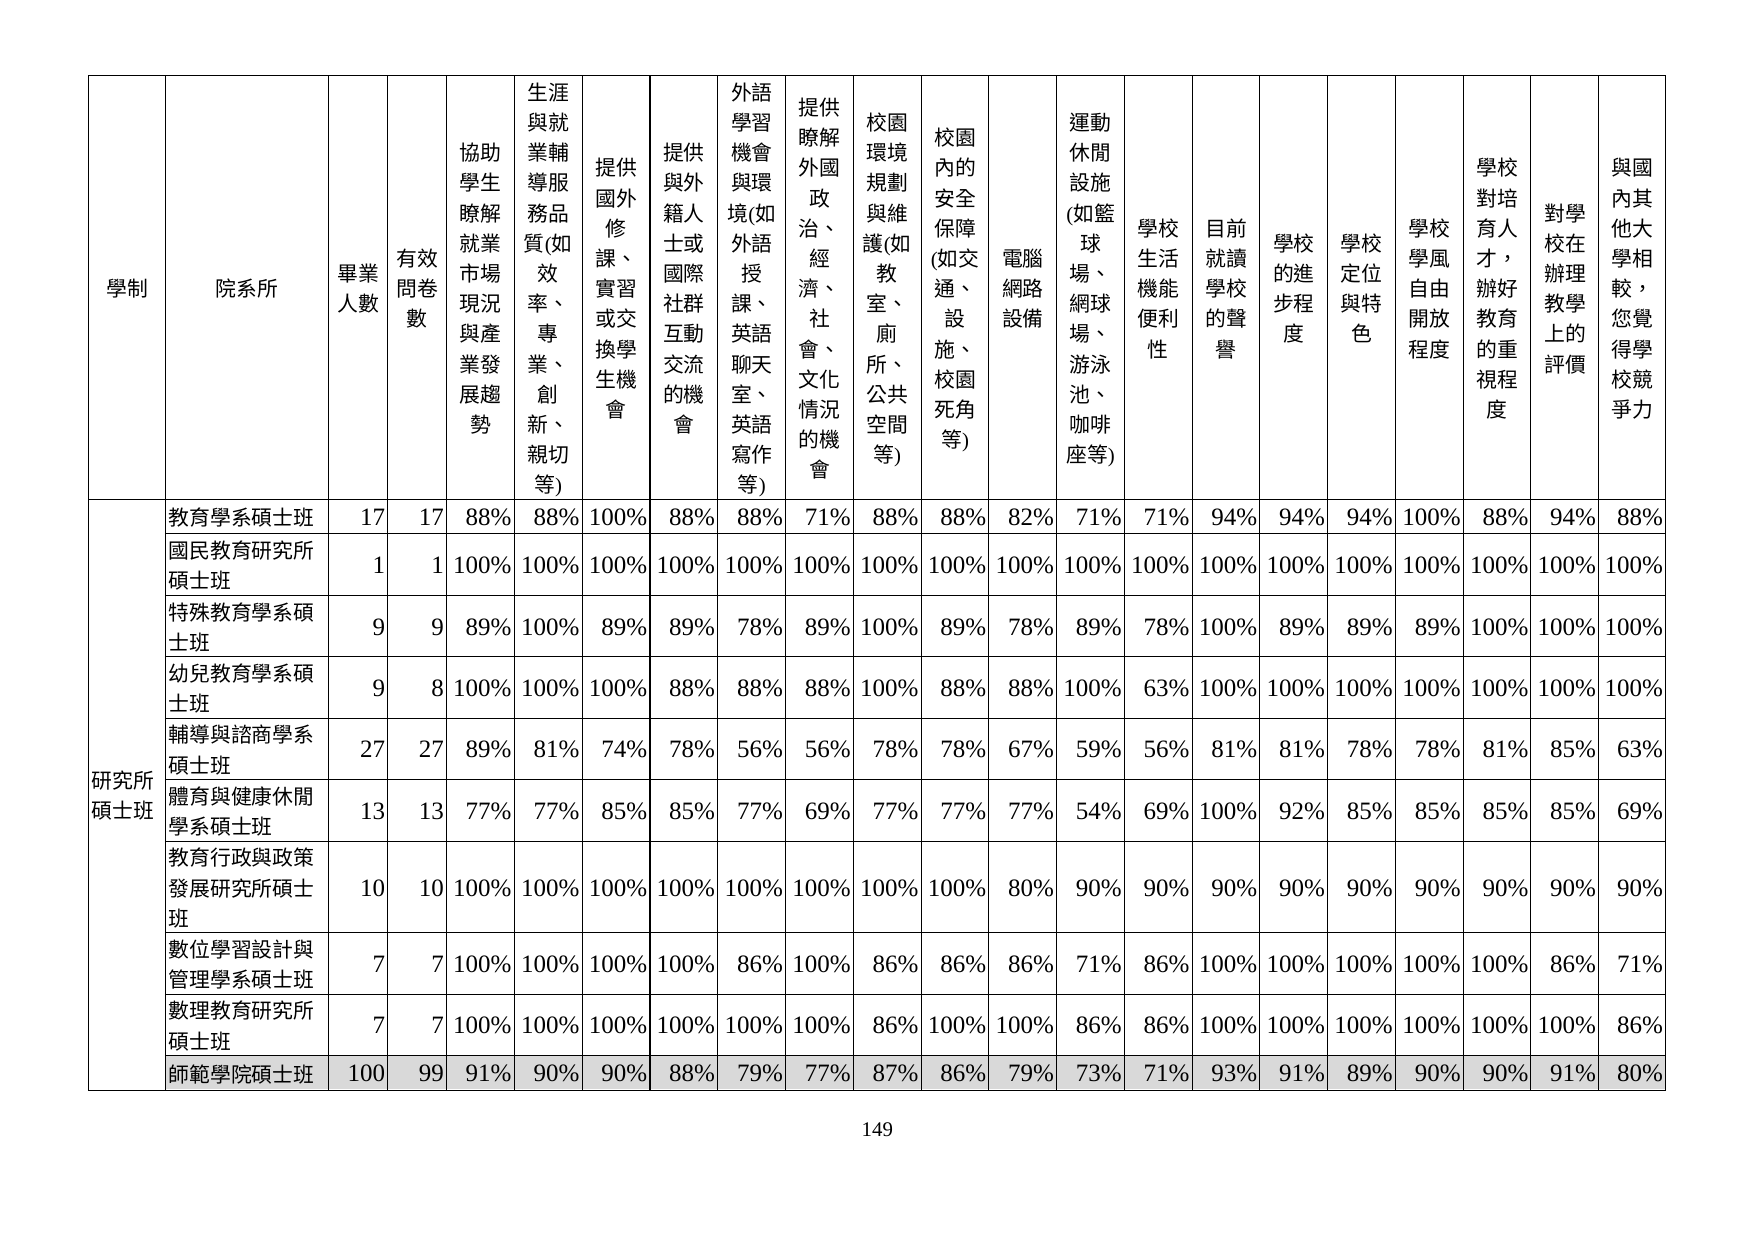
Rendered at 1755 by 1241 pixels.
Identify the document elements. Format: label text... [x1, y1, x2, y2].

table_cell 7 [388, 933, 446, 994]
table_header 協助學生瞭解就業市場現況與產業發展趨勢 [447, 76, 514, 499]
table_cell 82% [989, 500, 1056, 533]
table_cell 90% [515, 1056, 582, 1089]
table_cell 56% [1125, 719, 1192, 779]
table_cell 81% [1193, 719, 1259, 779]
table_cell 10 [388, 842, 446, 932]
table_cell 81% [515, 719, 582, 779]
table_cell 77% [854, 780, 921, 841]
table_cell 71% [1125, 500, 1192, 533]
table_cell 100% [1193, 933, 1259, 994]
table_cell 88% [447, 500, 514, 533]
table_cell 78% [1328, 719, 1395, 779]
table_cell 85% [583, 780, 649, 841]
table_cell 86% [854, 933, 921, 994]
table_cell 教育行政與政策發展研究所碩士班 [166, 842, 328, 932]
table_cell 100% [1464, 534, 1530, 595]
table_cell 100% [1193, 995, 1259, 1055]
table_cell 國民教育研究所碩士班 [166, 534, 328, 595]
table_cell 77% [447, 780, 514, 841]
table_cell 88% [515, 500, 582, 533]
table_cell 94% [1328, 500, 1395, 533]
table_cell 100% [1396, 933, 1463, 994]
table_cell 88% [989, 657, 1056, 718]
table_cell 100% [718, 842, 785, 932]
table_cell 100% [1531, 657, 1598, 718]
table_cell 100% [583, 500, 649, 533]
table_cell 9 [388, 596, 446, 656]
table_cell 78% [1396, 719, 1463, 779]
table_cell 73% [1057, 1056, 1124, 1089]
table_cell 17 [388, 500, 446, 533]
table_cell 100% [447, 842, 514, 932]
table_cell 93% [1193, 1056, 1259, 1089]
table_cell 教育學系碩士班 [166, 500, 328, 533]
table_cell 85% [1464, 780, 1530, 841]
table_cell 99 [388, 1056, 446, 1089]
table_cell 100% [1396, 995, 1463, 1055]
table_cell 100% [447, 657, 514, 718]
table_cell 100% [447, 995, 514, 1055]
table_header 提供瞭解外國政治、經濟、社會、文化情況的機會 [786, 76, 853, 499]
table_cell 1 [329, 534, 387, 595]
table_cell 100% [1328, 995, 1395, 1055]
table_cell 13 [388, 780, 446, 841]
table_header 電腦網路設備 [989, 76, 1056, 499]
table_cell 特殊教育學系碩士班 [166, 596, 328, 656]
table_cell 90% [1531, 842, 1598, 932]
table_cell 89% [1328, 1056, 1395, 1089]
table_cell 90% [1193, 842, 1259, 932]
table_cell 77% [786, 1056, 853, 1089]
table_cell 100% [1193, 534, 1259, 595]
table_cell 78% [854, 719, 921, 779]
table_cell 8 [388, 657, 446, 718]
table_cell 94% [1531, 500, 1598, 533]
table_cell 91% [447, 1056, 514, 1089]
table_cell 100% [1260, 657, 1327, 718]
table_cell 85% [1531, 719, 1598, 779]
table_cell 100% [1464, 657, 1530, 718]
table_header 目前就讀學校的聲譽 [1193, 76, 1259, 499]
table_cell 100% [1260, 995, 1327, 1055]
table_cell 86% [989, 933, 1056, 994]
table_header 學校的進步程度 [1260, 76, 1327, 499]
table_cell 100% [989, 534, 1056, 595]
table_cell 90% [1396, 1056, 1463, 1089]
table_cell 77% [515, 780, 582, 841]
table_cell 100% [1599, 596, 1665, 656]
table_cell 88% [922, 500, 988, 533]
table_cell 100% [515, 596, 582, 656]
table_cell 89% [1260, 596, 1327, 656]
table_header 院系所 [166, 76, 328, 499]
table_cell 100% [718, 995, 785, 1055]
table_cell 100% [1193, 596, 1259, 656]
table_cell 67% [989, 719, 1056, 779]
table_header 學制 [89, 76, 165, 499]
table_cell 94% [1260, 500, 1327, 533]
table_cell 100% [922, 534, 988, 595]
table_cell 100% [1328, 933, 1395, 994]
table_cell 100% [1057, 657, 1124, 718]
table_cell 7 [329, 933, 387, 994]
table_cell 100% [515, 842, 582, 932]
table_cell 90% [1599, 842, 1665, 932]
table_cell 幼兒教育學系碩士班 [166, 657, 328, 718]
table_cell 78% [1125, 596, 1192, 656]
table_cell 90% [1260, 842, 1327, 932]
table_cell 13 [329, 780, 387, 841]
table_cell 研究所碩士班 [89, 500, 165, 1089]
table_cell 74% [583, 719, 649, 779]
table_cell 100% [515, 534, 582, 595]
table_cell 9 [329, 596, 387, 656]
table_cell 100% [651, 842, 717, 932]
table_cell 89% [583, 596, 649, 656]
table_header 外語學習機會與環境(如外語授課、英語聊天室、英語寫作等) [718, 76, 785, 499]
table_cell 27 [329, 719, 387, 779]
table_cell 90% [583, 1056, 649, 1089]
table_cell 91% [1531, 1056, 1598, 1089]
table_cell 100% [651, 534, 717, 595]
table_cell 88% [922, 657, 988, 718]
table_cell 90% [1396, 842, 1463, 932]
table_header 提供與外籍人士或國際社群互動交流的機會 [651, 76, 717, 499]
table_cell 78% [989, 596, 1056, 656]
table_cell 100% [1464, 995, 1530, 1055]
table_cell 63% [1125, 657, 1192, 718]
table_cell 88% [1599, 500, 1665, 533]
table_cell 100% [854, 657, 921, 718]
table_cell 86% [1125, 933, 1192, 994]
table_cell 90% [1057, 842, 1124, 932]
table_cell 89% [1057, 596, 1124, 656]
table_cell 94% [1193, 500, 1259, 533]
table_cell 9 [329, 657, 387, 718]
table_cell 78% [718, 596, 785, 656]
table_cell 數理教育研究所碩士班 [166, 995, 328, 1055]
table_header 運動休閒設施(如籃球場、網球場、游泳池、咖啡座等) [1057, 76, 1124, 499]
table_cell 100% [786, 933, 853, 994]
table_cell 88% [651, 657, 717, 718]
table_cell 54% [1057, 780, 1124, 841]
table_cell 100% [1396, 534, 1463, 595]
table_cell 88% [1464, 500, 1530, 533]
table_header 與國內其他大學相較，您覺得學校競爭力 [1599, 76, 1665, 499]
table_cell 88% [718, 500, 785, 533]
table_cell 數位學習設計與管理學系碩士班 [166, 933, 328, 994]
table_cell 100% [1531, 534, 1598, 595]
table_cell 100% [922, 995, 988, 1055]
table_cell 86% [1531, 933, 1598, 994]
table_cell 86% [718, 933, 785, 994]
table_cell 17 [329, 500, 387, 533]
table_header 學校生活機能便利性 [1125, 76, 1192, 499]
table_cell 88% [854, 500, 921, 533]
table_cell 89% [922, 596, 988, 656]
table_cell 59% [1057, 719, 1124, 779]
table_cell 78% [922, 719, 988, 779]
table_cell 體育與健康休閒學系碩士班 [166, 780, 328, 841]
table_header 提供國外修課、實習或交換學生機會 [583, 76, 649, 499]
table_cell 100% [786, 534, 853, 595]
table_cell 100% [989, 995, 1056, 1055]
table_cell 100% [1260, 534, 1327, 595]
table_cell 90% [1464, 842, 1530, 932]
table_header 生涯與就業輔導服務品質(如效率、專業、創新、親切等) [515, 76, 582, 499]
table_cell 100% [786, 995, 853, 1055]
table_cell 100% [1193, 657, 1259, 718]
table_cell 77% [922, 780, 988, 841]
table_cell 師範學院碩士班 [166, 1056, 328, 1089]
table_cell 100% [1599, 657, 1665, 718]
table_cell 100% [515, 933, 582, 994]
table_cell 78% [651, 719, 717, 779]
table_cell 86% [1599, 995, 1665, 1055]
table_cell 86% [854, 995, 921, 1055]
table_cell 69% [786, 780, 853, 841]
table_cell 輔導與諮商學系碩士班 [166, 719, 328, 779]
table_header 對學校在辦理教學上的評價 [1531, 76, 1598, 499]
table_header 畢業人數 [329, 76, 387, 499]
table_cell 69% [1599, 780, 1665, 841]
table_cell 100% [854, 534, 921, 595]
table_cell 90% [1125, 842, 1192, 932]
table_cell 100% [1396, 500, 1463, 533]
table_cell 100% [854, 596, 921, 656]
table_header 學校對培育人才，辦好教育的重視程度 [1464, 76, 1530, 499]
table_cell 7 [329, 995, 387, 1055]
table_cell 100% [854, 842, 921, 932]
table_header 學校學風自由開放程度 [1396, 76, 1463, 499]
table_cell 100% [583, 534, 649, 595]
table_cell 85% [1328, 780, 1395, 841]
table_cell 100% [922, 842, 988, 932]
table_cell 89% [447, 596, 514, 656]
table_cell 77% [989, 780, 1056, 841]
table_cell 100% [515, 995, 582, 1055]
table_cell 100% [786, 842, 853, 932]
table_cell 100% [447, 933, 514, 994]
table_header 校園內的安全保障(如交通、設施、校園死角等) [922, 76, 988, 499]
table_cell 100% [651, 995, 717, 1055]
table_cell 81% [1464, 719, 1530, 779]
table_cell 89% [786, 596, 853, 656]
table_cell 92% [1260, 780, 1327, 841]
table_cell 100% [1464, 933, 1530, 994]
table_cell 86% [922, 933, 988, 994]
table_cell 100% [1328, 657, 1395, 718]
table_cell 88% [651, 1056, 717, 1089]
table_cell 85% [651, 780, 717, 841]
table_cell 1 [388, 534, 446, 595]
table_cell 89% [447, 719, 514, 779]
table_cell 87% [854, 1056, 921, 1089]
table_cell 81% [1260, 719, 1327, 779]
table_cell 100% [583, 842, 649, 932]
table_cell 100% [718, 534, 785, 595]
table_cell 100% [583, 657, 649, 718]
table_cell 71% [1599, 933, 1665, 994]
table_cell 100% [651, 933, 717, 994]
table_cell 91% [1260, 1056, 1327, 1089]
table_cell 71% [1057, 500, 1124, 533]
table_cell 89% [651, 596, 717, 656]
table_cell 90% [1328, 842, 1395, 932]
table_cell 100% [447, 534, 514, 595]
table_cell 100% [583, 995, 649, 1055]
table_cell 71% [1057, 933, 1124, 994]
table_cell 79% [989, 1056, 1056, 1089]
table_cell 100% [1599, 534, 1665, 595]
table_cell 89% [1328, 596, 1395, 656]
table_cell 85% [1531, 780, 1598, 841]
table_cell 100% [1464, 596, 1530, 656]
table_cell 80% [1599, 1056, 1665, 1089]
table_cell 100 [329, 1056, 387, 1089]
table_cell 88% [786, 657, 853, 718]
table_cell 100% [1193, 780, 1259, 841]
table_cell 71% [1125, 1056, 1192, 1089]
table_cell 88% [651, 500, 717, 533]
table_cell 86% [922, 1056, 988, 1089]
table_cell 100% [1125, 534, 1192, 595]
table_cell 100% [1531, 995, 1598, 1055]
table_cell 90% [1464, 1056, 1530, 1089]
table_cell 100% [1531, 596, 1598, 656]
table_cell 100% [1328, 534, 1395, 595]
table_cell 89% [1396, 596, 1463, 656]
table_cell 100% [583, 933, 649, 994]
table_cell 88% [718, 657, 785, 718]
table_cell 71% [786, 500, 853, 533]
table_cell 86% [1057, 995, 1124, 1055]
table_cell 56% [718, 719, 785, 779]
table_cell 100% [1057, 534, 1124, 595]
table_header 有效問卷數 [388, 76, 446, 499]
table_cell 63% [1599, 719, 1665, 779]
table_cell 100% [1396, 657, 1463, 718]
table_cell 79% [718, 1056, 785, 1089]
table_cell 77% [718, 780, 785, 841]
table_cell 56% [786, 719, 853, 779]
table_cell 27 [388, 719, 446, 779]
table_cell 7 [388, 995, 446, 1055]
table_header 校園環境規劃與維護(如教室、廁所、公共空間等) [854, 76, 921, 499]
table_cell 85% [1396, 780, 1463, 841]
table_cell 80% [989, 842, 1056, 932]
table_cell 10 [329, 842, 387, 932]
table_cell 100% [1260, 933, 1327, 994]
table_cell 69% [1125, 780, 1192, 841]
table_cell 100% [515, 657, 582, 718]
table_header 學校定位與特色 [1328, 76, 1395, 499]
table_cell 86% [1125, 995, 1192, 1055]
